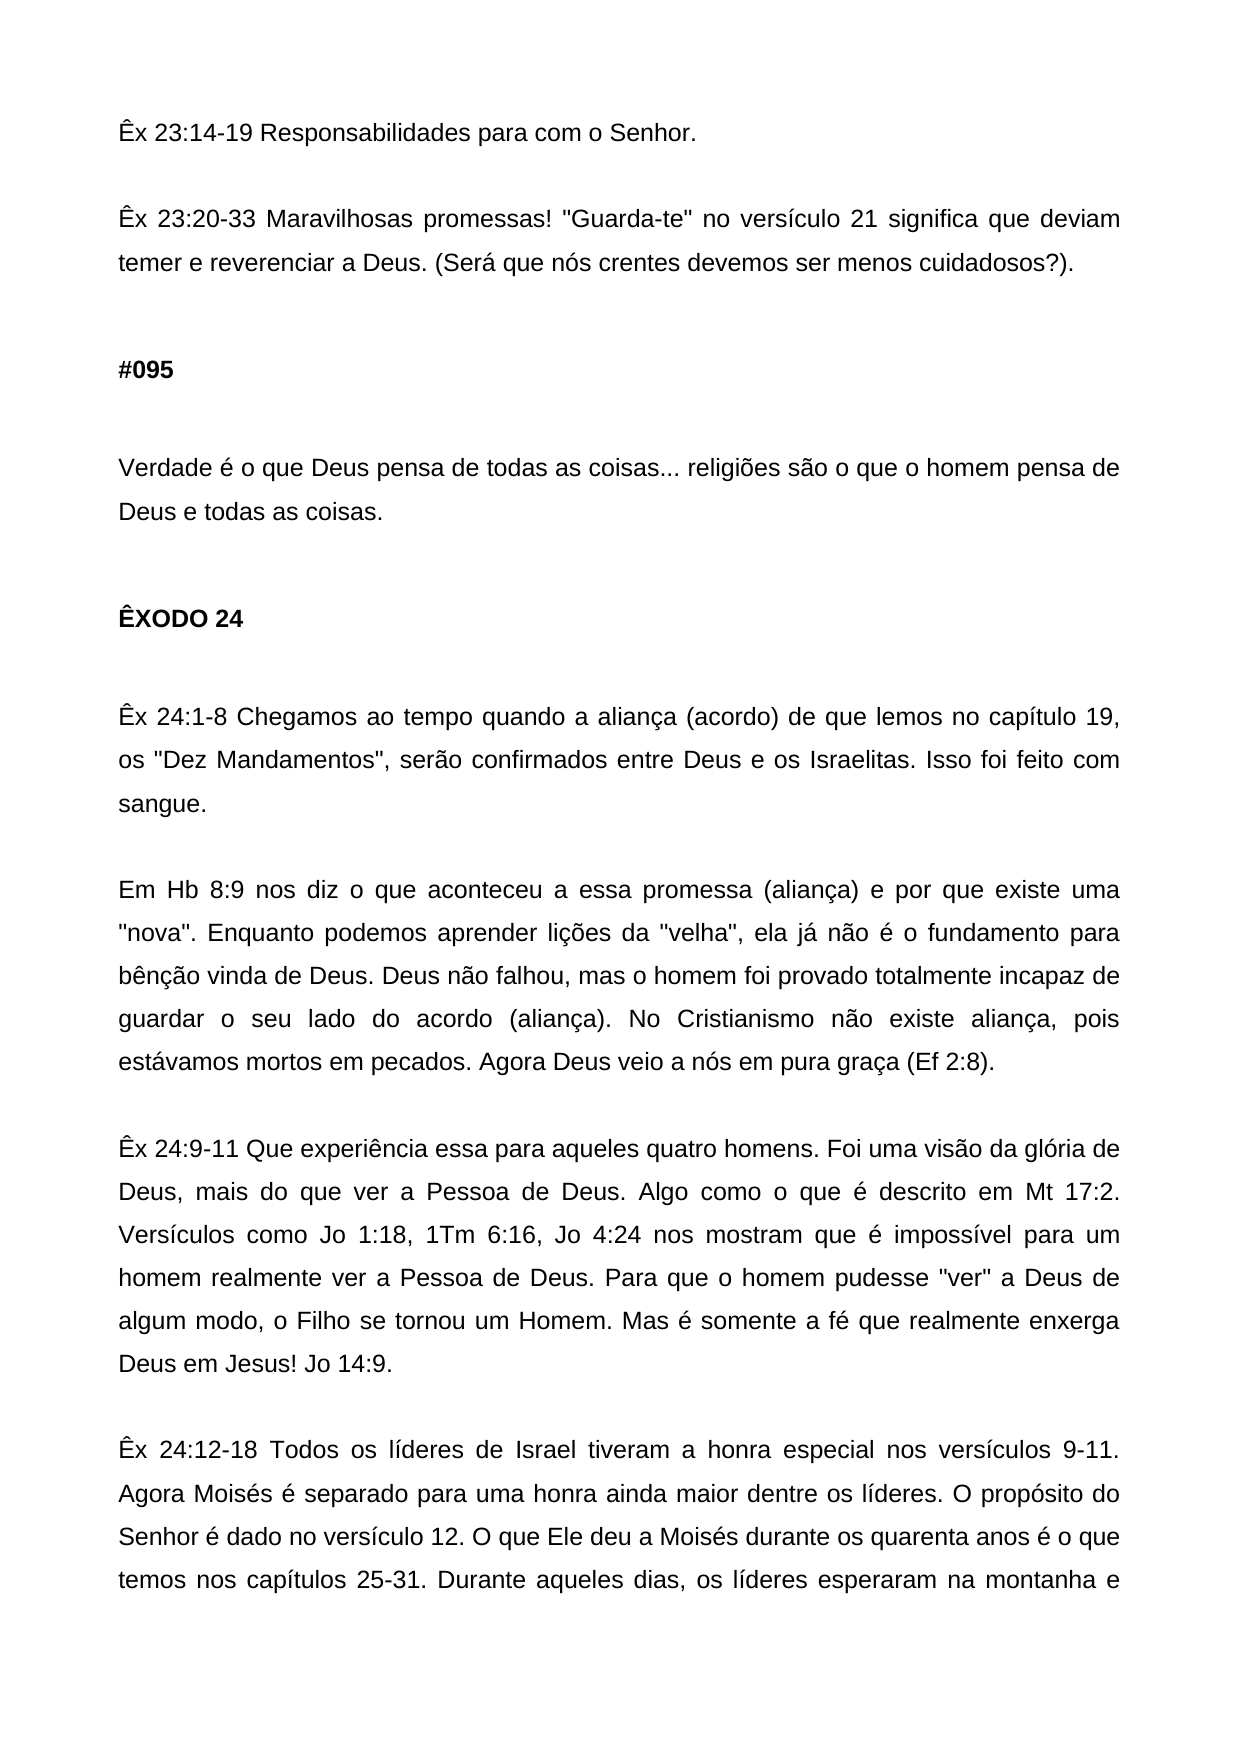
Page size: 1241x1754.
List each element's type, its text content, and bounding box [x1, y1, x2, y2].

text Êx 24:12-18 Todos os líderes de Israel tiveram a honra especial nos versículos 9-11. Agora Moisés é separado para uma honra ainda maior dentre os líderes. O propósito do Senhor é dado no versículo 12. O que Ele deu a Moisés durante os quarenta anos é o que temos nos capítulos 25-31. Durante aqueles dias, os líderes esperaram na montanha e [118, 1435, 1122, 1593]
text Êx 23:14-19 Responsabilidades para com o Senhor. [118, 118, 1122, 147]
text Êx 24:1-8 Chegamos ao tempo quando a aliança (acordo) de que lemos no capítulo 19, os "Dez Mandamentos", serão confirmados entre Deus e os Israelitas. Isso foi feito com sangue. [118, 702, 1122, 817]
text Êx 24:9-11 Que experiência essa para aqueles quatro homens. Foi uma visão da glória de Deus, mais do que ver a Pessoa de Deus. Algo como o que é descrito em Mt 17:2. Versículos como Jo 1:18, 1Tm 6:16, Jo 4:24 nos mostram que é impossível para um homem realmente ver a Pessoa de Deus. Para que o homem pudesse "ver" a Deus de algum modo, o Filho se tornou um Homem. Mas é somente a fé que realmente enxerga Deus em Jesus! Jo 14:9. [118, 1133, 1122, 1378]
text Verdade é o que Deus pensa de todas as coisas... religiões são o que o homem pensa de Deus e todas as coisas. [118, 453, 1122, 525]
text Em Hb 8:9 nos diz o que aconteceu a essa promessa (aliança) e por que existe uma "nova". Enquanto podemos aprender lições da "velha", ela já não é o fundamento para bênção vinda de Deus. Deus não falhou, mas o homem foi provado totalmente incapaz de guardar o seu lado do acordo (aliança). No Cristianismo não existe aliança, pois estávamos mortos em pecados. Agora Deus veio a nós em pura graça (Ef 2:8). [118, 875, 1122, 1076]
subtitle #095 [118, 354, 1122, 383]
text Êx 23:20-33 Maravilhosas promessas! "Guarda-te" no versículo 21 significa que deviam temer e reverenciar a Deus. (Será que nós crentes devemos ser menos cuidadosos?). [118, 204, 1122, 276]
subtitle ÊXODO 24 [118, 603, 1122, 632]
